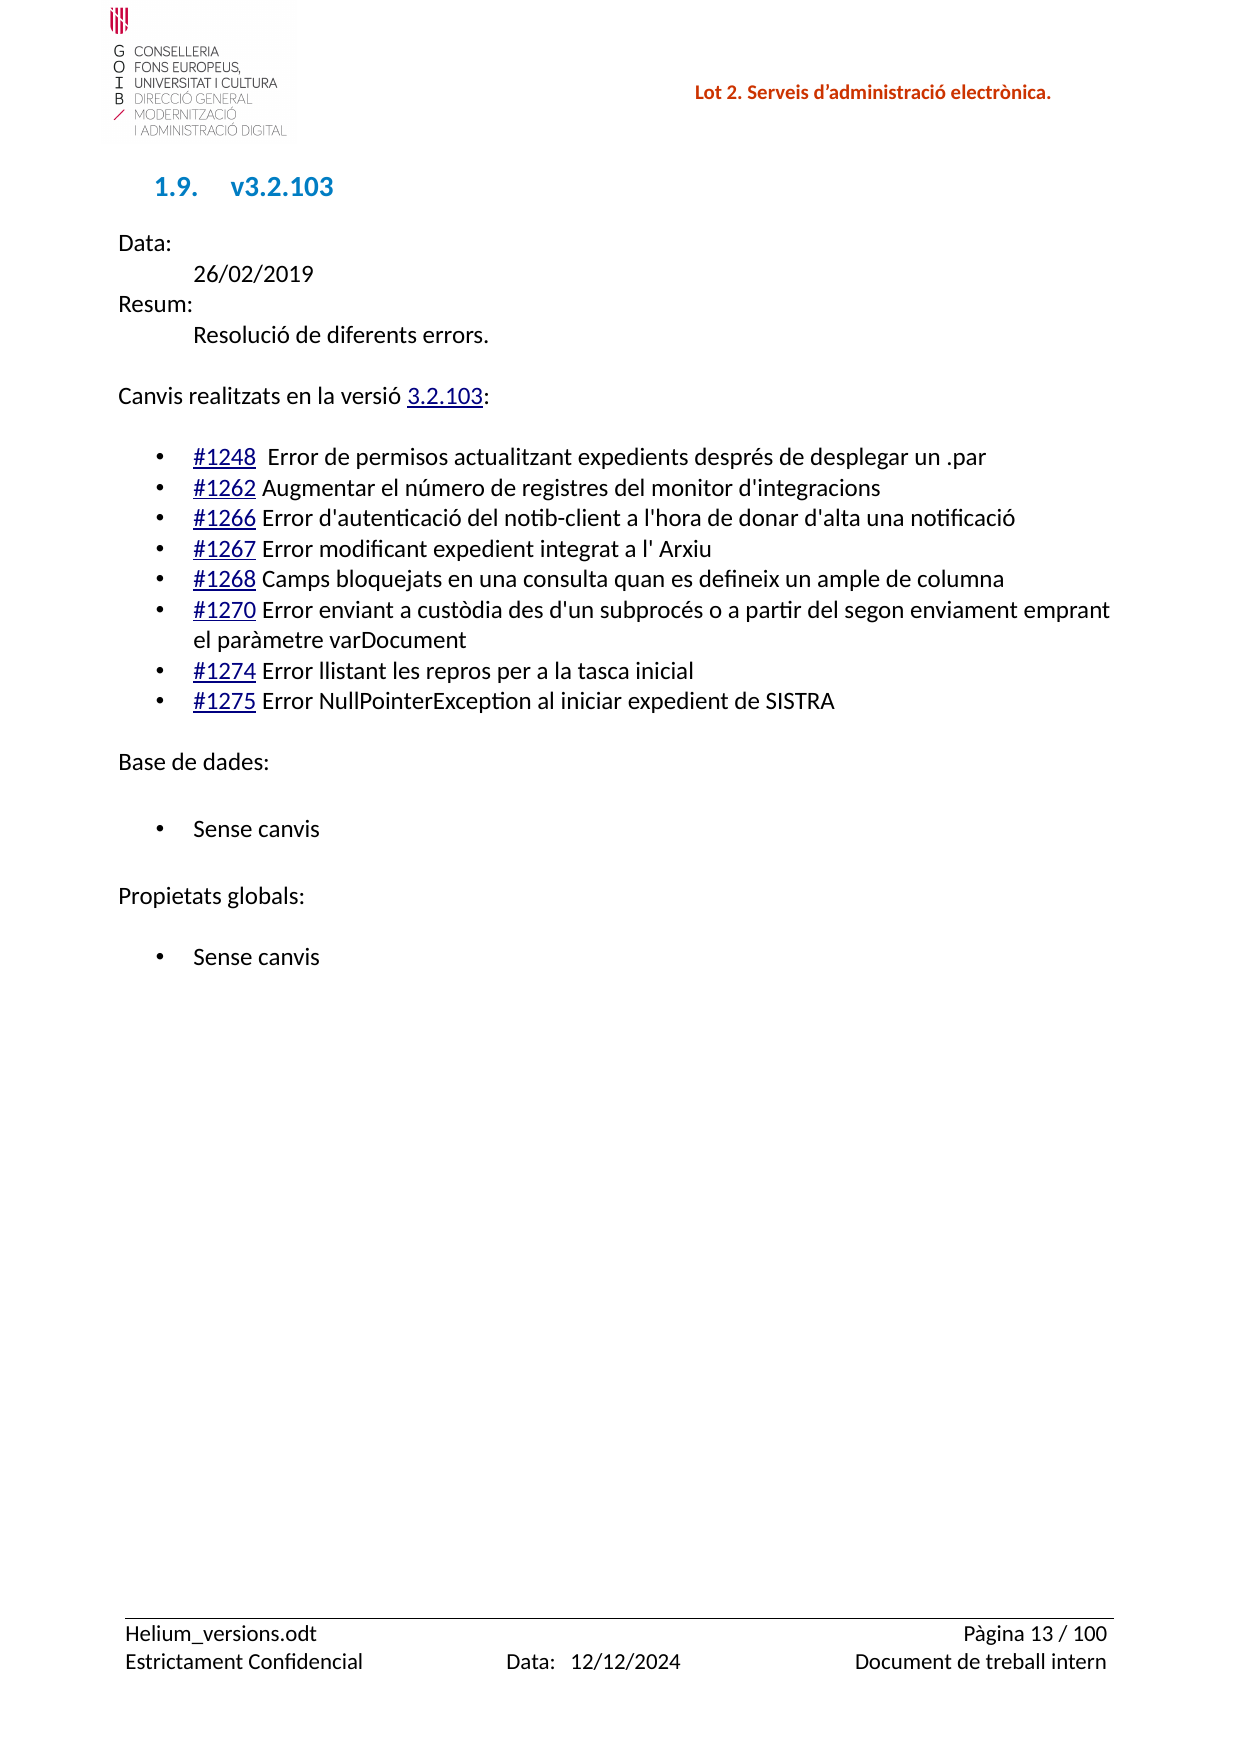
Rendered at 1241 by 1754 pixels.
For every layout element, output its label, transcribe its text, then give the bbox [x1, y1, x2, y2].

text Base de dades: [118, 746, 1122, 777]
list #1274 Error llistant les repros per a la tasca inicial [156, 655, 1122, 685]
text Resum: [118, 289, 1122, 319]
list #1267 Error modificant expedient integrat a l' Arxiu [156, 533, 1122, 563]
text Propietats globals: [118, 880, 1122, 911]
list #1266 Error d'autenticació del notib-client a l'hora de donar d'alta una notificació [156, 502, 1122, 533]
text Data: [118, 228, 1122, 258]
subtitle v3.2.103 [153, 168, 1122, 204]
list Sense canvis [156, 813, 1122, 844]
list #1268 Camps bloquejats en una consulta quan es defineix un ample de columna [156, 563, 1122, 594]
list #1248 Error de permisos actualitzant expedients després de desplegar un .par [156, 441, 1122, 472]
text Resolució de diferents errors. [118, 319, 1122, 350]
list #1262 Augmentar el número de registres del monitor d'integracions [156, 472, 1122, 502]
text 26/02/2019 [118, 258, 1122, 289]
picture [100, 0, 297, 144]
list Sense canvis [156, 941, 1122, 972]
text Canvis realitzats en la versió 3.2.103: [118, 380, 1122, 411]
list #1270 Error enviant a custòdia des d'un subprocés o a partir del segon enviament emprant el paràmetre varDocument [156, 594, 1122, 655]
list #1275 Error NullPointerException al iniciar expedient de SISTRA [156, 685, 1122, 716]
